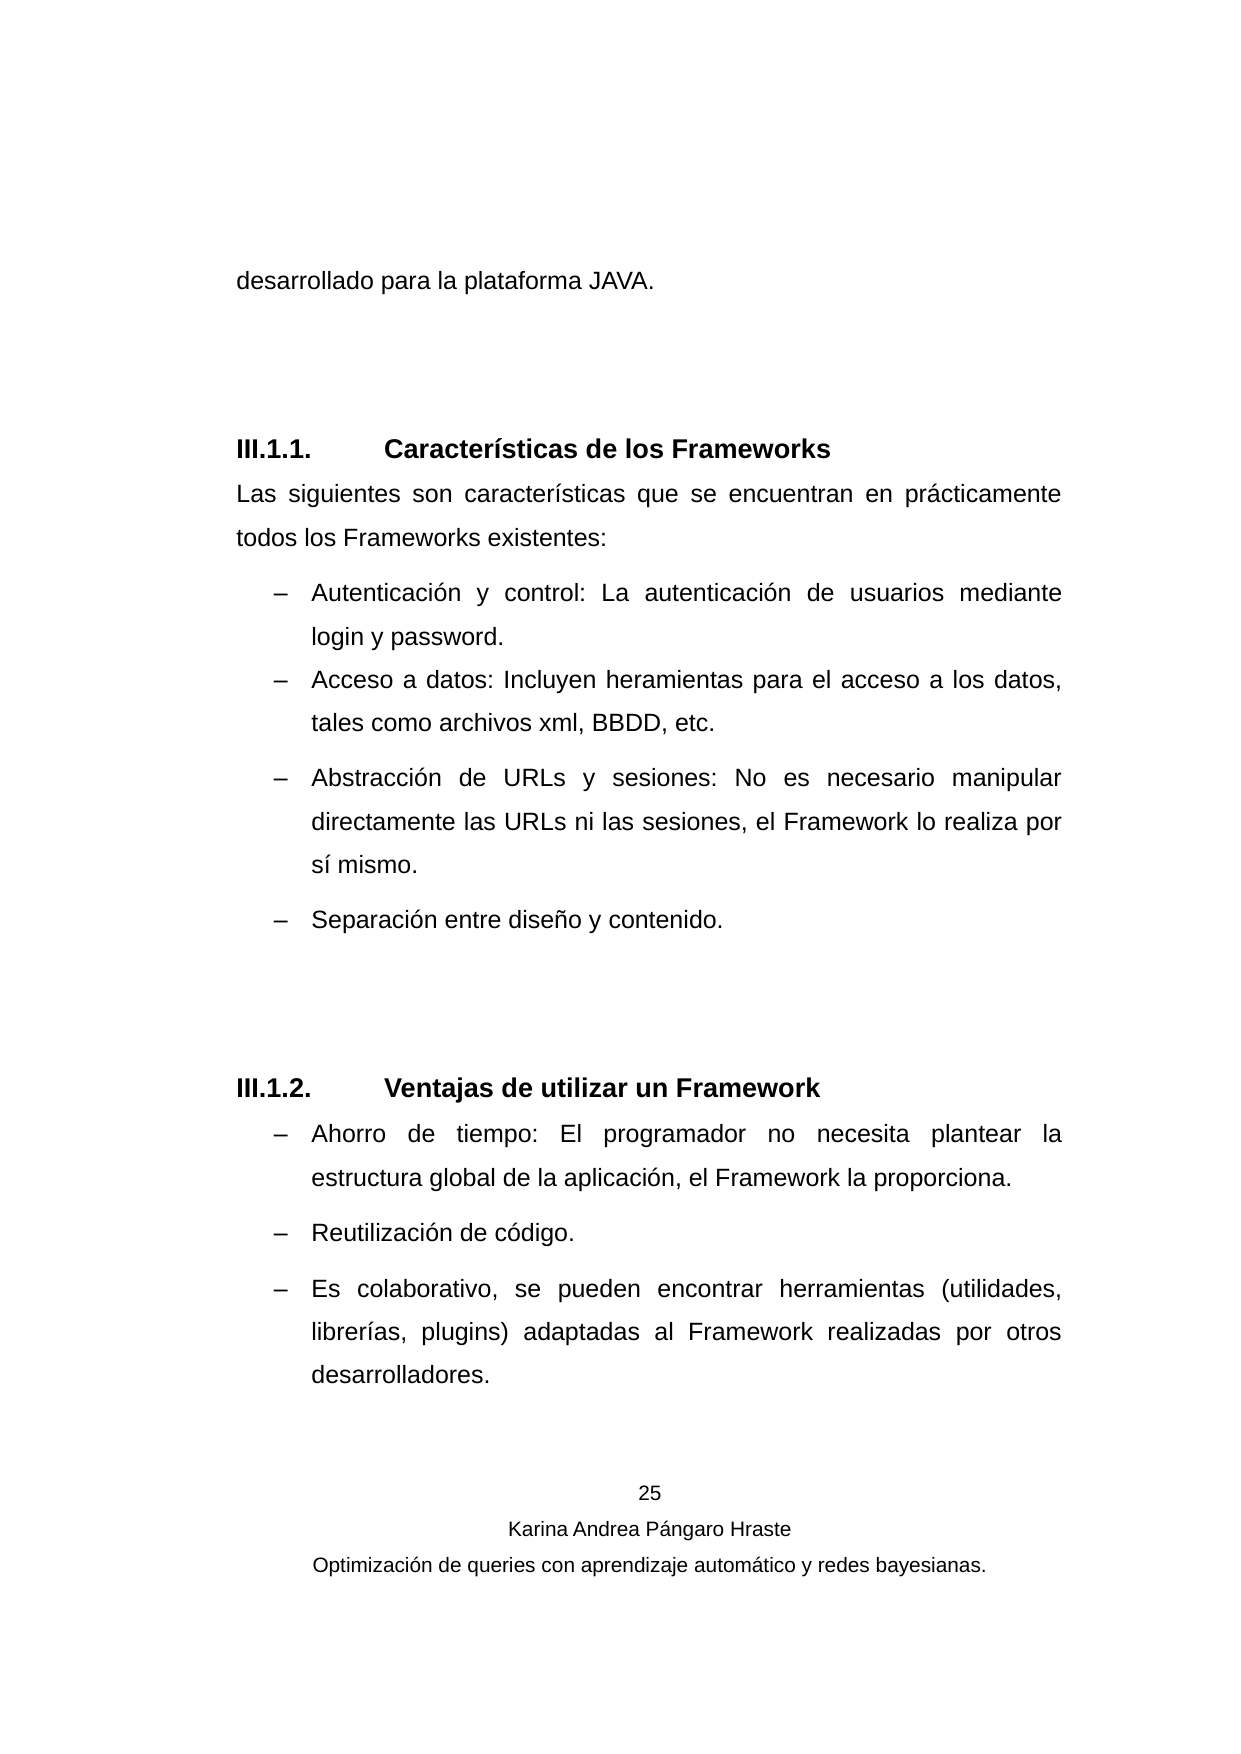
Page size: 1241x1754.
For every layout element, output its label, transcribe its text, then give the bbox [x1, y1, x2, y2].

list Acceso a datos: Incluyen heramientas para el acceso a los datos, tales como archivos xml, BBDD, etc. [274, 664, 1063, 737]
subtitle Características de los Frameworks [236, 433, 1063, 464]
list Ahorro de tiempo: El programador no necesita plantear la estructura global de la aplicación, el Framework la proporciona. [274, 1119, 1063, 1191]
text desarrollado para la plataforma JAVA. [236, 266, 1063, 294]
list Abstracción de URLs y sesiones: No es necesario manipular directamente las URLs ni las sesiones, el Framework lo realiza por sí mismo. [274, 763, 1063, 878]
subtitle Ventajas de utilizar un Framework [236, 1072, 1063, 1104]
text Las siguientes son características que se encuentran en prácticamente todos los Frameworks existentes: [236, 479, 1063, 551]
list Es colaborativo, se pueden encontrar herramientas (utilidades, librerías, plugins) adaptadas al Framework realizadas por otros desarrolladores. [274, 1274, 1063, 1389]
list Autenticación y control: La autenticación de usuarios mediante login y password. [274, 578, 1063, 650]
list Reutilización de código. [274, 1218, 1063, 1247]
list Separación entre diseño y contenido. [274, 905, 1063, 934]
